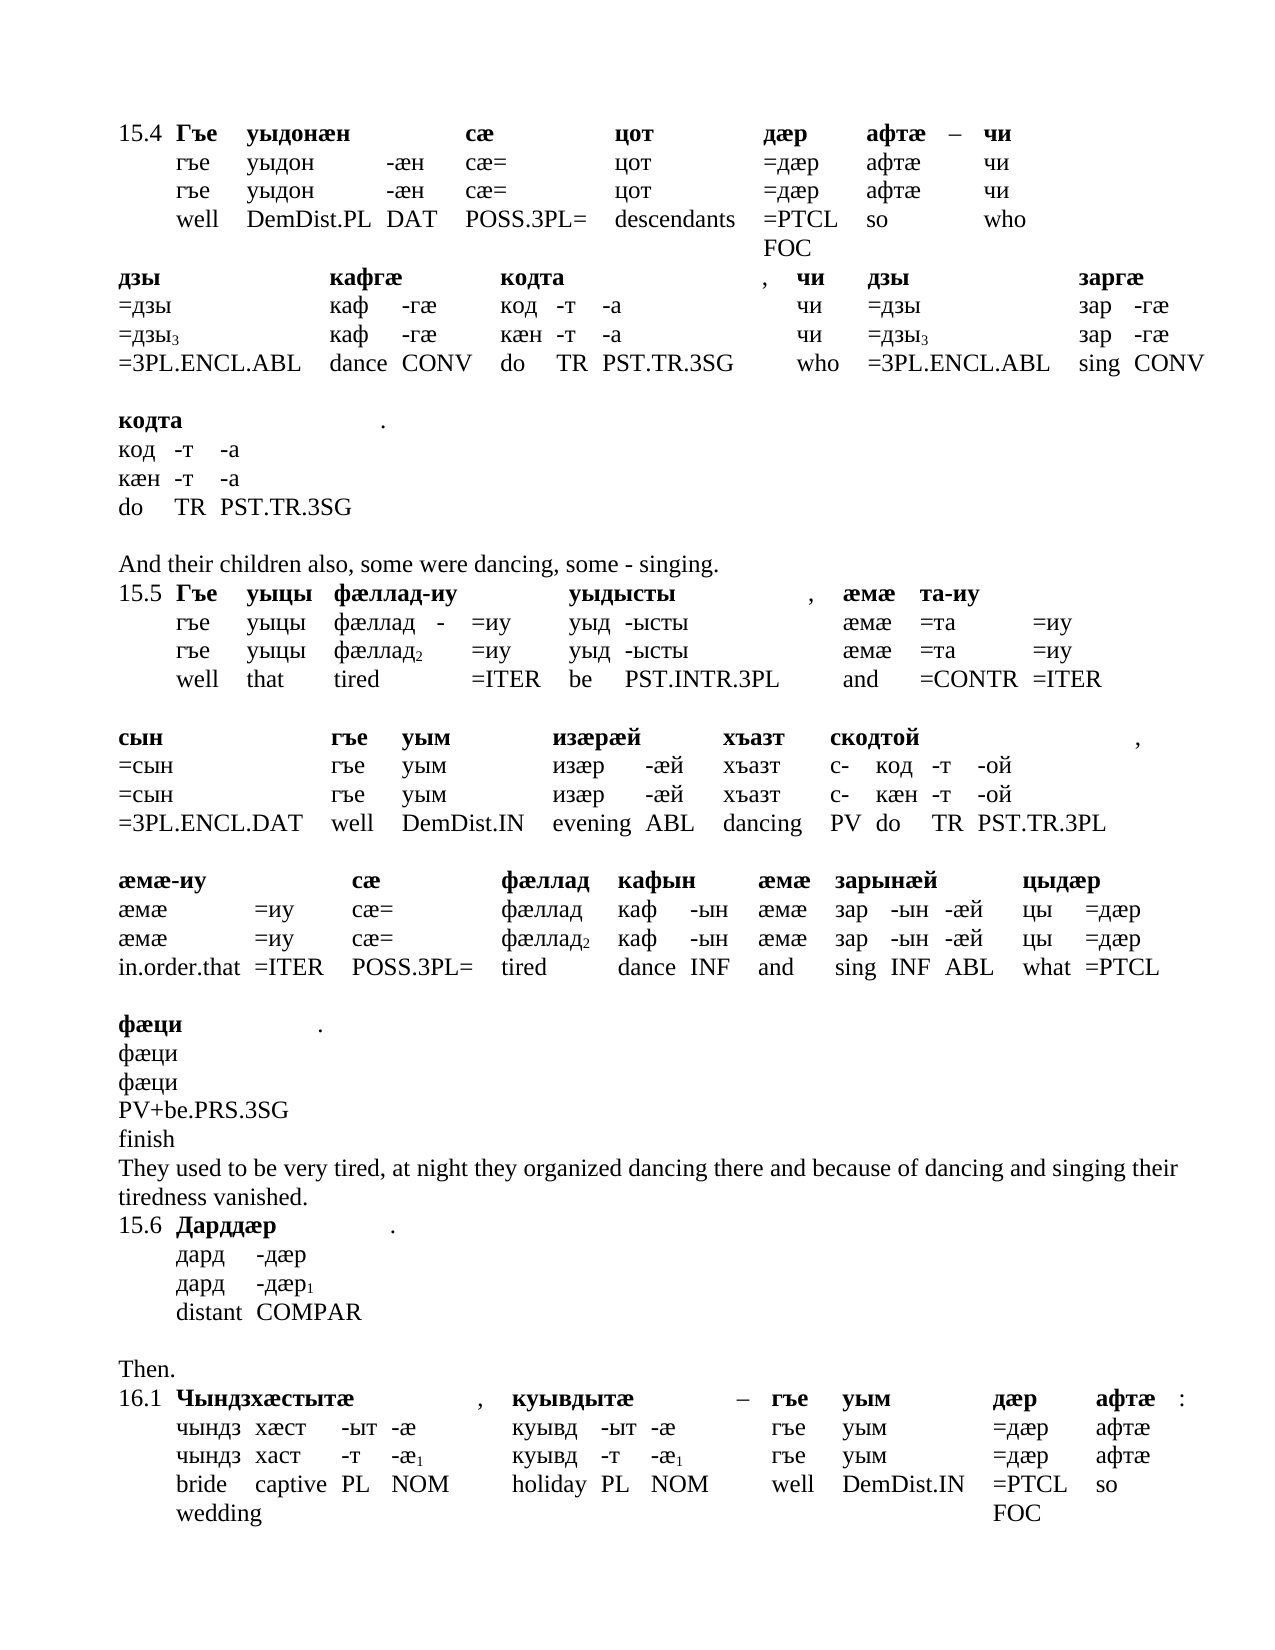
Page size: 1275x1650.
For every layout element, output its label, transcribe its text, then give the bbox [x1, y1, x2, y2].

text PST.TR.3SG [602, 348, 734, 377]
text хъазт [723, 751, 802, 779]
text уым [842, 1441, 965, 1469]
text =ITER [254, 952, 324, 981]
text PV+be.PRS.3SG [118, 1096, 289, 1124]
text and [843, 664, 892, 693]
text . [380, 406, 401, 434]
text -дæр1 [256, 1268, 362, 1297]
text гъе [331, 779, 374, 808]
text FOC [993, 1498, 1082, 1527]
text =иу [471, 607, 541, 636]
text афтæ [866, 118, 935, 147]
text , [477, 1383, 498, 1412]
text -дæр [256, 1239, 362, 1268]
text wedding [176, 1498, 463, 1527]
text DemDist.PL [246, 204, 372, 233]
text æмæ [843, 636, 892, 664]
text Гъе [176, 118, 233, 147]
text уыцы [246, 578, 320, 607]
text -ой [977, 779, 1107, 808]
text цот [614, 118, 749, 147]
text =3PL.ENCL.ABL [118, 348, 302, 377]
text =дæр [1085, 923, 1160, 952]
text =CONTR [919, 664, 1018, 693]
text заргæ [1078, 262, 1219, 291]
text -а [602, 291, 734, 319]
text evening [552, 808, 631, 837]
text сæ= [352, 894, 473, 923]
text -а [220, 463, 352, 492]
text изæр [552, 779, 631, 808]
text PL [601, 1469, 637, 1498]
text æмæ [118, 923, 240, 952]
text =иу [254, 894, 324, 923]
text – [737, 1383, 758, 1412]
text -ын [690, 923, 730, 952]
text чи [796, 262, 853, 291]
text INF [690, 952, 730, 981]
text well [176, 664, 219, 693]
text -т [601, 1441, 637, 1469]
text код [118, 434, 160, 463]
text фæллад [334, 607, 423, 636]
text bride [176, 1469, 241, 1498]
text 15.6 [118, 1211, 162, 1239]
text do [876, 808, 918, 837]
text who [983, 204, 1026, 233]
text =та [919, 607, 1018, 636]
text =ITER [1032, 664, 1102, 693]
text уыдонæн [246, 118, 451, 147]
text TR [556, 348, 588, 377]
text =дзы3 [867, 319, 1051, 348]
text ABL [645, 808, 695, 837]
text æмæ-иу [118, 866, 338, 894]
text -а [220, 434, 352, 463]
text фæллад2 [334, 636, 423, 664]
text каф [329, 291, 388, 319]
text изæр [552, 751, 631, 779]
text кодта [500, 262, 748, 291]
text POSS.3PL= [465, 204, 587, 233]
text distant [176, 1297, 242, 1326]
text каф [618, 894, 676, 923]
text =дæр [993, 1441, 1068, 1469]
text дæр [993, 1383, 1082, 1412]
text изæрæй [552, 722, 709, 751]
text -т [556, 291, 588, 319]
text сæ= [465, 147, 587, 176]
text -т [174, 434, 206, 463]
text -æ1 [651, 1441, 709, 1469]
text гъе [176, 176, 219, 204]
text чи [796, 319, 839, 348]
text дард [176, 1239, 242, 1268]
text -æ1 [391, 1441, 449, 1469]
text CONV [402, 348, 472, 377]
text хаст [255, 1441, 327, 1469]
text =дзы3 [118, 319, 302, 348]
text 15.5 [118, 578, 162, 607]
text æмæ [843, 578, 906, 607]
text TR [174, 492, 206, 521]
text =дзы [118, 291, 302, 319]
text =дæр [1085, 894, 1160, 923]
text уым [402, 779, 524, 808]
text -т [932, 779, 964, 808]
text - [436, 607, 457, 636]
text афтæ [1096, 1441, 1151, 1469]
text -æй [944, 923, 994, 952]
text in.order.that [118, 952, 240, 981]
text -ыт [341, 1412, 377, 1441]
text , [1134, 722, 1156, 751]
text Дарддæр [176, 1211, 376, 1239]
text COMPAR [256, 1297, 362, 1326]
text =дæр [763, 176, 838, 204]
text зарынæй [835, 866, 1008, 894]
text =иу [1032, 607, 1102, 636]
text =3PL.ENCL.ABL [867, 348, 1051, 377]
text куывд [512, 1441, 587, 1469]
text =дзы [867, 291, 1051, 319]
text хъазт [723, 722, 816, 751]
text -æй [645, 779, 695, 808]
text гъе [771, 1412, 814, 1441]
text Гъе [176, 578, 233, 607]
text 15.4 [118, 118, 162, 147]
text . [317, 1009, 338, 1038]
text скодтой [830, 722, 1121, 751]
text -т [556, 319, 588, 348]
text -ын [690, 894, 730, 923]
text PST.TR.3PL [977, 808, 1107, 837]
text And their children also, some were dancing, some - singing. [118, 549, 1249, 578]
text descendants [614, 204, 735, 233]
text кæн [876, 779, 918, 808]
text каф [329, 319, 388, 348]
text =PTCL [993, 1469, 1068, 1498]
text dancing [723, 808, 802, 837]
text дзы [118, 262, 316, 291]
text кæн [500, 319, 542, 348]
text æмæ [843, 607, 892, 636]
text дзы [867, 262, 1065, 291]
text хæст [255, 1412, 327, 1441]
text чындз [176, 1412, 241, 1441]
text уым [402, 722, 538, 751]
text гъе [331, 722, 388, 751]
text та-иу [919, 578, 1116, 607]
text – [948, 118, 969, 147]
text =дæр [763, 147, 838, 176]
text зар [1078, 291, 1120, 319]
text : [1178, 1383, 1199, 1412]
text сæ [465, 118, 601, 147]
text код [500, 291, 542, 319]
text be [569, 664, 611, 693]
text captive [255, 1469, 327, 1498]
text уыд [569, 607, 611, 636]
text хъазт [723, 779, 802, 808]
text well [771, 1469, 814, 1498]
text . [389, 1211, 411, 1239]
text каф [618, 923, 676, 952]
text and [758, 952, 807, 981]
text -æн [386, 176, 437, 204]
text -гæ [1134, 291, 1205, 319]
text æмæ [758, 866, 821, 894]
text фæци [118, 1038, 289, 1067]
text -æ [391, 1412, 449, 1441]
text PL [341, 1469, 377, 1498]
text сæ [352, 866, 487, 894]
text -гæ [402, 319, 472, 348]
text уыдон [246, 176, 372, 204]
text сын [118, 722, 317, 751]
text that [246, 664, 306, 693]
text -т [341, 1441, 377, 1469]
text чи [796, 291, 839, 319]
text æмæ [758, 923, 807, 952]
text гъе [771, 1441, 814, 1469]
text чи [983, 176, 1026, 204]
text =сын [118, 779, 303, 808]
text They used to be very tired, at night they organized dancing there and because of dancing and singing their tiredness vanished. [118, 1153, 1249, 1211]
text уыдысты [569, 578, 794, 607]
text уым [402, 751, 524, 779]
text афтæ [866, 176, 921, 204]
text афтæ [1096, 1383, 1164, 1412]
text -т [174, 463, 206, 492]
text -гæ [402, 291, 472, 319]
text POSS.3PL= [352, 952, 473, 981]
text -ой [977, 751, 1107, 779]
text сæ= [465, 176, 587, 204]
text цы [1022, 923, 1071, 952]
text зар [1078, 319, 1120, 348]
text sing [835, 952, 877, 981]
text =сын [118, 751, 303, 779]
text цот [614, 147, 735, 176]
text куывдытæ [512, 1383, 723, 1412]
text what [1022, 952, 1071, 981]
text =PTCL [1085, 952, 1160, 981]
text уыцы [246, 636, 306, 664]
text æмæ [758, 894, 807, 923]
text holiday [512, 1469, 587, 1498]
text гъе [176, 636, 219, 664]
text фæллад2 [501, 923, 590, 952]
text Чындзхæстытæ [176, 1383, 463, 1412]
text who [796, 348, 839, 377]
text =иу [254, 923, 324, 952]
text -гæ [1134, 319, 1205, 348]
text do [118, 492, 160, 521]
text афтæ [1096, 1412, 1151, 1441]
text TR [932, 808, 964, 837]
text чи [983, 118, 1040, 147]
text зар [835, 894, 877, 923]
text dance [329, 348, 388, 377]
text PV [830, 808, 862, 837]
text -æй [944, 894, 994, 923]
text so [866, 204, 921, 233]
text DemDist.IN [842, 1469, 965, 1498]
text гъе [331, 751, 374, 779]
text -а [602, 319, 734, 348]
text NOM [651, 1469, 709, 1498]
text дæр [763, 118, 852, 147]
text гъе [771, 1383, 828, 1412]
text с- [830, 779, 862, 808]
text , [762, 262, 783, 291]
text æмæ [118, 894, 240, 923]
text кодта [118, 406, 366, 434]
text -ысты [624, 607, 780, 636]
text INF [890, 952, 931, 981]
text уыцы [246, 607, 306, 636]
text CONV [1134, 348, 1205, 377]
text афтæ [866, 147, 921, 176]
text цыдæр [1022, 866, 1174, 894]
text -т [932, 751, 964, 779]
text =та [919, 636, 1018, 664]
text чындз [176, 1441, 241, 1469]
text tired [501, 952, 590, 981]
text -ын [890, 894, 931, 923]
text =иу [1032, 636, 1102, 664]
text сæ= [352, 923, 473, 952]
text гъе [176, 607, 219, 636]
text уыдон [246, 147, 372, 176]
text =PTCL [763, 204, 838, 233]
text well [176, 204, 219, 233]
text дард [176, 1268, 242, 1297]
text ABL [944, 952, 994, 981]
text зар [835, 923, 877, 952]
text well [331, 808, 374, 837]
text PST.INTR.3PL [624, 664, 780, 693]
text -ын [890, 923, 931, 952]
text DemDist.IN [402, 808, 524, 837]
text цот [614, 176, 735, 204]
text кафгæ [329, 262, 486, 291]
text NOM [391, 1469, 449, 1498]
text -æй [645, 751, 695, 779]
text FOC [763, 233, 852, 262]
text Then. [118, 1354, 1249, 1383]
text уым [842, 1383, 979, 1412]
text фæллад [501, 866, 604, 894]
text tired [334, 664, 423, 693]
text чи [983, 147, 1026, 176]
text фæци [118, 1067, 289, 1096]
text -ыт [601, 1412, 637, 1441]
text , [808, 578, 829, 607]
text DAT [386, 204, 437, 233]
text =иу [471, 636, 541, 664]
text -ысты [624, 636, 780, 664]
text код [876, 751, 918, 779]
text фæллад [501, 894, 590, 923]
text гъе [176, 147, 219, 176]
text do [500, 348, 542, 377]
text =ITER [471, 664, 541, 693]
text куывд [512, 1412, 587, 1441]
text цы [1022, 894, 1071, 923]
text уыд [569, 636, 611, 664]
text фæци [118, 1009, 303, 1038]
text =3PL.ENCL.DAT [118, 808, 303, 837]
text PST.TR.3SG [220, 492, 352, 521]
text dance [618, 952, 676, 981]
text 16.1 [118, 1383, 162, 1412]
text уым [842, 1412, 965, 1441]
text -æ [651, 1412, 709, 1441]
text кафын [618, 866, 744, 894]
text so [1096, 1469, 1151, 1498]
text с- [830, 751, 862, 779]
text finish [118, 1124, 303, 1153]
text -æн [386, 147, 437, 176]
text кæн [118, 463, 160, 492]
text фæллад-иу [334, 578, 555, 607]
text =дæр [993, 1412, 1068, 1441]
text sing [1078, 348, 1120, 377]
